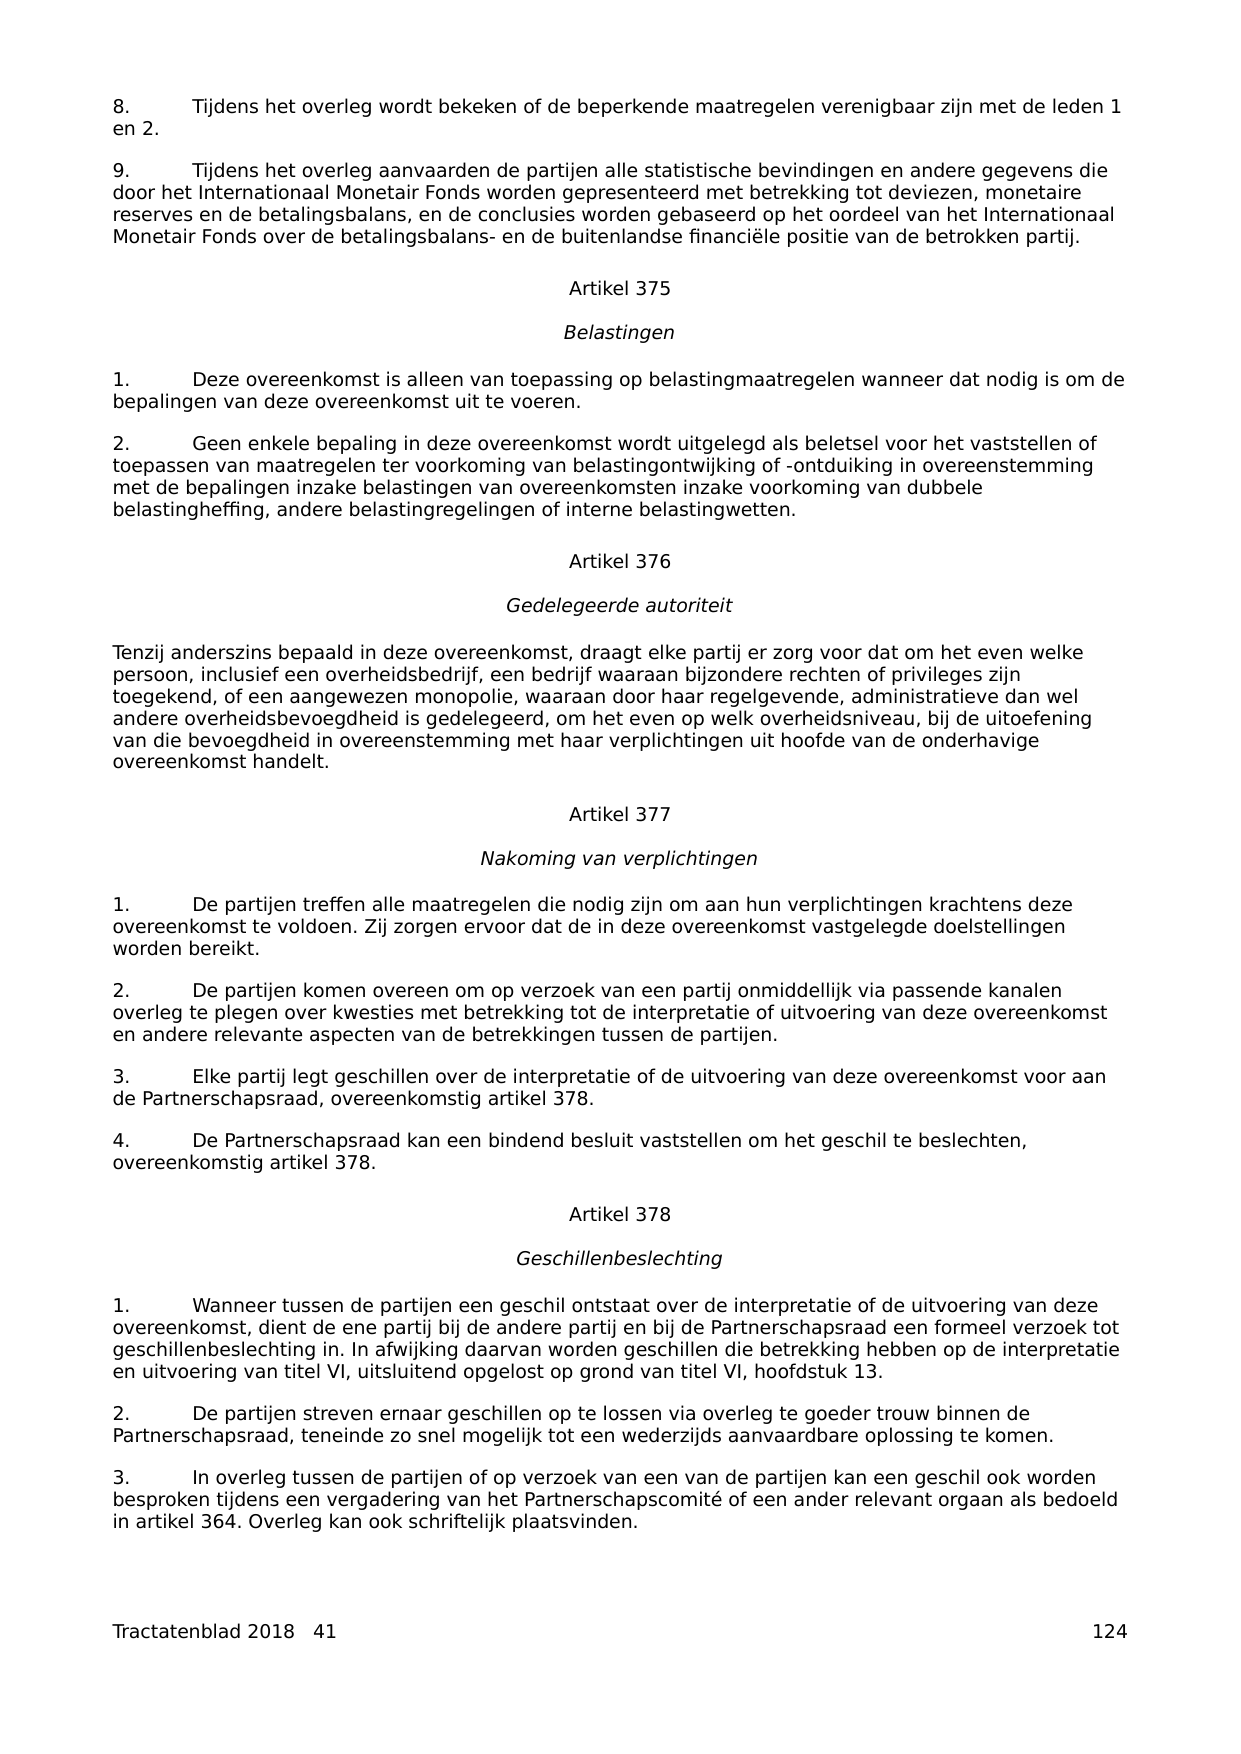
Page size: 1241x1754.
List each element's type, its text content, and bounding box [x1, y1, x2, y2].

subtitle Artikel 376 Gedelegeerde autoriteit [112, 551, 1128, 617]
text 4. De Partnerschapsraad kan een bindend besluit vaststellen om het geschil te beslechten, overeenkomstig artikel 378. [112, 1130, 1128, 1174]
text 3. In overleg tussen de partijen of op verzoek van een van de partijen kan een geschil ook worden besproken tijdens een vergadering van het Partnerschapscomité of een ander relevant orgaan als bedoeld in artikel 364. Overleg kan ook schriftelijk plaatsvinden. [112, 1467, 1128, 1533]
subtitle Artikel 375 Belastingen [112, 278, 1128, 344]
text 1. De partijen treffen alle maatregelen die nodig zijn om aan hun verplichtingen krachtens deze overeenkomst te voldoen. Zij zorgen ervoor dat de in deze overeenkomst vastgelegde doelstellingen worden bereikt. [112, 894, 1128, 960]
text 2. Geen enkele bepaling in deze overeenkomst wordt uitgelegd als beletsel voor het vaststellen of toepassen van maatregelen ter voorkoming van belastingontwijking of -ontduiking in overeenstemming met de bepalingen inzake belastingen van overeenkomsten inzake voorkoming van dubbele belastingheffing, andere belastingregelingen of interne belastingwetten. [112, 433, 1128, 521]
text 2. De partijen komen overeen om op verzoek van een partij onmiddellijk via passende kanalen overleg te plegen over kwesties met betrekking tot de interpretatie of uitvoering van deze overeenkomst en andere relevante aspecten van de betrekkingen tussen de partijen. [112, 980, 1128, 1046]
text Tenzij anderszins bepaald in deze overeenkomst, draagt elke partij er zorg voor dat om het even welke persoon, inclusief een overheidsbedrijf, een bedrijf waaraan bijzondere rechten of privileges zijn toegekend, of een aangewezen monopolie, waaraan door haar regelgevende, administratieve dan wel andere overheidsbevoegdheid is gedelegeerd, om het even op welk overheidsniveau, bij de uitoefening van die bevoegdheid in overeenstemming met haar verplichtingen uit hoofde van de onderhavige overeenkomst handelt. [112, 642, 1128, 773]
subtitle Artikel 377 Nakoming van verplichtingen [112, 803, 1128, 869]
subtitle Artikel 378 Geschillenbeslechting [112, 1204, 1128, 1270]
text 2. De partijen streven ernaar geschillen op te lossen via overleg te goeder trouw binnen de Partnerschapsraad, teneinde zo snel mogelijk tot een wederzijds aanvaardbare oplossing te komen. [112, 1403, 1128, 1447]
text 9. Tijdens het overleg aanvaarden de partijen alle statistische bevindingen en andere gegevens die door het Internationaal Monetair Fonds worden gepresenteerd met betrekking tot deviezen, monetaire reserves en de betalingsbalans, en de conclusies worden gebaseerd op het oordeel van het Internationaal Monetair Fonds over de betalingsbalans- en de buitenlandse financiële positie van de betrokken partij. [112, 160, 1128, 248]
text 1. Deze overeenkomst is alleen van toepassing op belastingmaatregelen wanneer dat nodig is om de bepalingen van deze overeenkomst uit te voeren. [112, 369, 1128, 413]
text 3. Elke partij legt geschillen over de interpretatie of de uitvoering van deze overeenkomst voor aan de Partnerschapsraad, overeenkomstig artikel 378. [112, 1066, 1128, 1110]
text 8. Tijdens het overleg wordt bekeken of de beperkende maatregelen verenigbaar zijn met de leden 1 en 2. [112, 96, 1128, 140]
text 1. Wanneer tussen de partijen een geschil ontstaat over de interpretatie of de uitvoering van deze overeenkomst, dient de ene partij bij de andere partij en bij de Partnerschapsraad een formeel verzoek tot geschillenbeslechting in. In afwijking daarvan worden geschillen die betrekking hebben op de interpretatie en uitvoering van titel VI, uitsluitend opgelost op grond van titel VI, hoofdstuk 13. [112, 1295, 1128, 1383]
